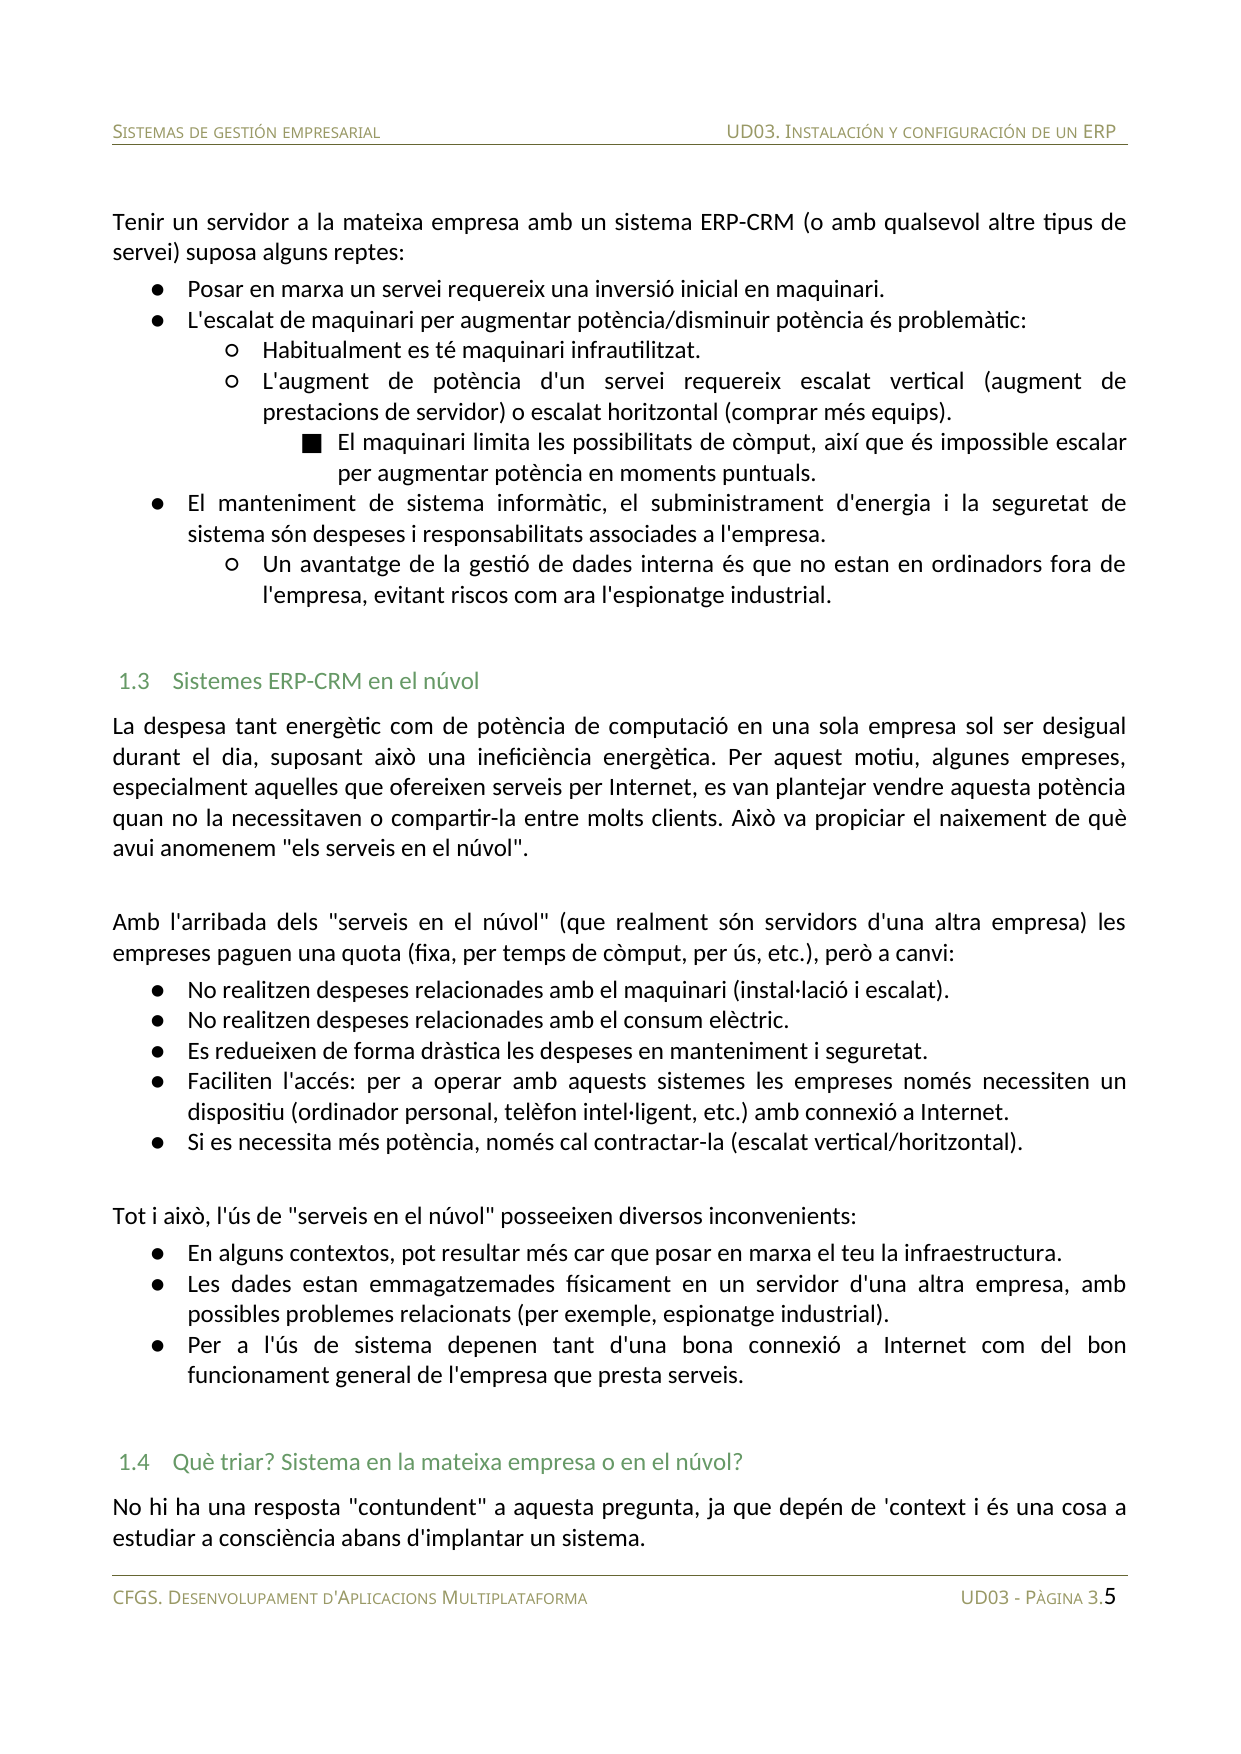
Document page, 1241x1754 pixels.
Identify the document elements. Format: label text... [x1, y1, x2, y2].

list Posar en marxa un servei requereix una inversió inicial en maquinari. [150, 273, 1128, 304]
list L'augment de potència d'un servei requereix escalat vertical (augment de prestacions de servidor) o escalat horitzontal (comprar més equips). [225, 365, 1128, 426]
text La despesa tant energètic com de potència de computació en una sola empresa sol ser desigual durant el dia, suposant això una ineficiència energètica. Per aquest motiu, algunes empreses, especialment aquelles que ofereixen serveis per Internet, es van plantejar vendre aquesta potència quan no la necessitaven o compartir-la entre molts clients. Això va propiciar el naixement de què avui anomenem "els serveis en el núvol". [112, 710, 1128, 863]
list El maquinari limita les possibilitats de còmput, així que és impossible escalar per augmentar potència en moments puntuals. [300, 426, 1128, 487]
list No realitzen despeses relacionades amb el consum elèctric. [150, 1004, 1128, 1035]
list Faciliten l'accés: per a operar amb aquests sistemes les empreses només necessiten un dispositiu (ordinador personal, telèfon intel·ligent, etc.) amb connexió a Internet. [150, 1066, 1128, 1127]
list Les dades estan emmagatzemades físicament en un servidor d'una altra empresa, amb possibles problemes relacionats (per exemple, espionatge industrial). [150, 1268, 1128, 1329]
list L'escalat de maquinari per augmentar potència/disminuir potència és problemàtic: [150, 304, 1128, 334]
text No hi ha una resposta "contundent" a aquesta pregunta, ja que depén de 'context i és una cosa a estudiar a consciència abans d'implantar un sistema. [112, 1491, 1128, 1552]
list Si es necessita més potència, només cal contractar-la (escalat vertical/horitzontal). [150, 1127, 1128, 1157]
subtitle Sistemes ERP-CRM en el núvol [112, 665, 1128, 696]
list El manteniment de sistema informàtic, el subministrament d'energia i la seguretat de sistema són despeses i responsabilitats associades a l'empresa. [150, 487, 1128, 548]
text Tenir un servidor a la mateixa empresa amb un sistema ERP-CRM (o amb qualsevol altre tipus de servei) suposa alguns reptes: [112, 206, 1128, 267]
text Tot i això, l'ús de "serveis en el núvol" posseeixen diversos inconvenients: [112, 1201, 1128, 1231]
text Amb l'arribada dels "serveis en el núvol" (que realment són servidors d'una altra empresa) les empreses paguen una quota (fixa, per temps de còmput, per ús, etc.), però a canvi: [112, 906, 1128, 967]
list Un avantatge de la gestió de dades interna és que no estan en ordinadors fora de l'empresa, evitant riscos com ara l'espionatge industrial. [225, 548, 1128, 609]
list En alguns contextos, pot resultar més car que posar en marxa el teu la infraestructura. [150, 1237, 1128, 1268]
list Habitualment es té maquinari infrautilitzat. [225, 334, 1128, 365]
list Per a l'ús de sistema depenen tant d'una bona connexió a Internet com del bon funcionament general de l'empresa que presta serveis. [150, 1329, 1128, 1390]
list No realitzen despeses relacionades amb el maquinari (instal·lació i escalat). [150, 974, 1128, 1004]
list Es redueixen de forma dràstica les despeses en manteniment i seguretat. [150, 1035, 1128, 1066]
subtitle Què triar? Sistema en la mateixa empresa o en el núvol? [112, 1446, 1128, 1476]
